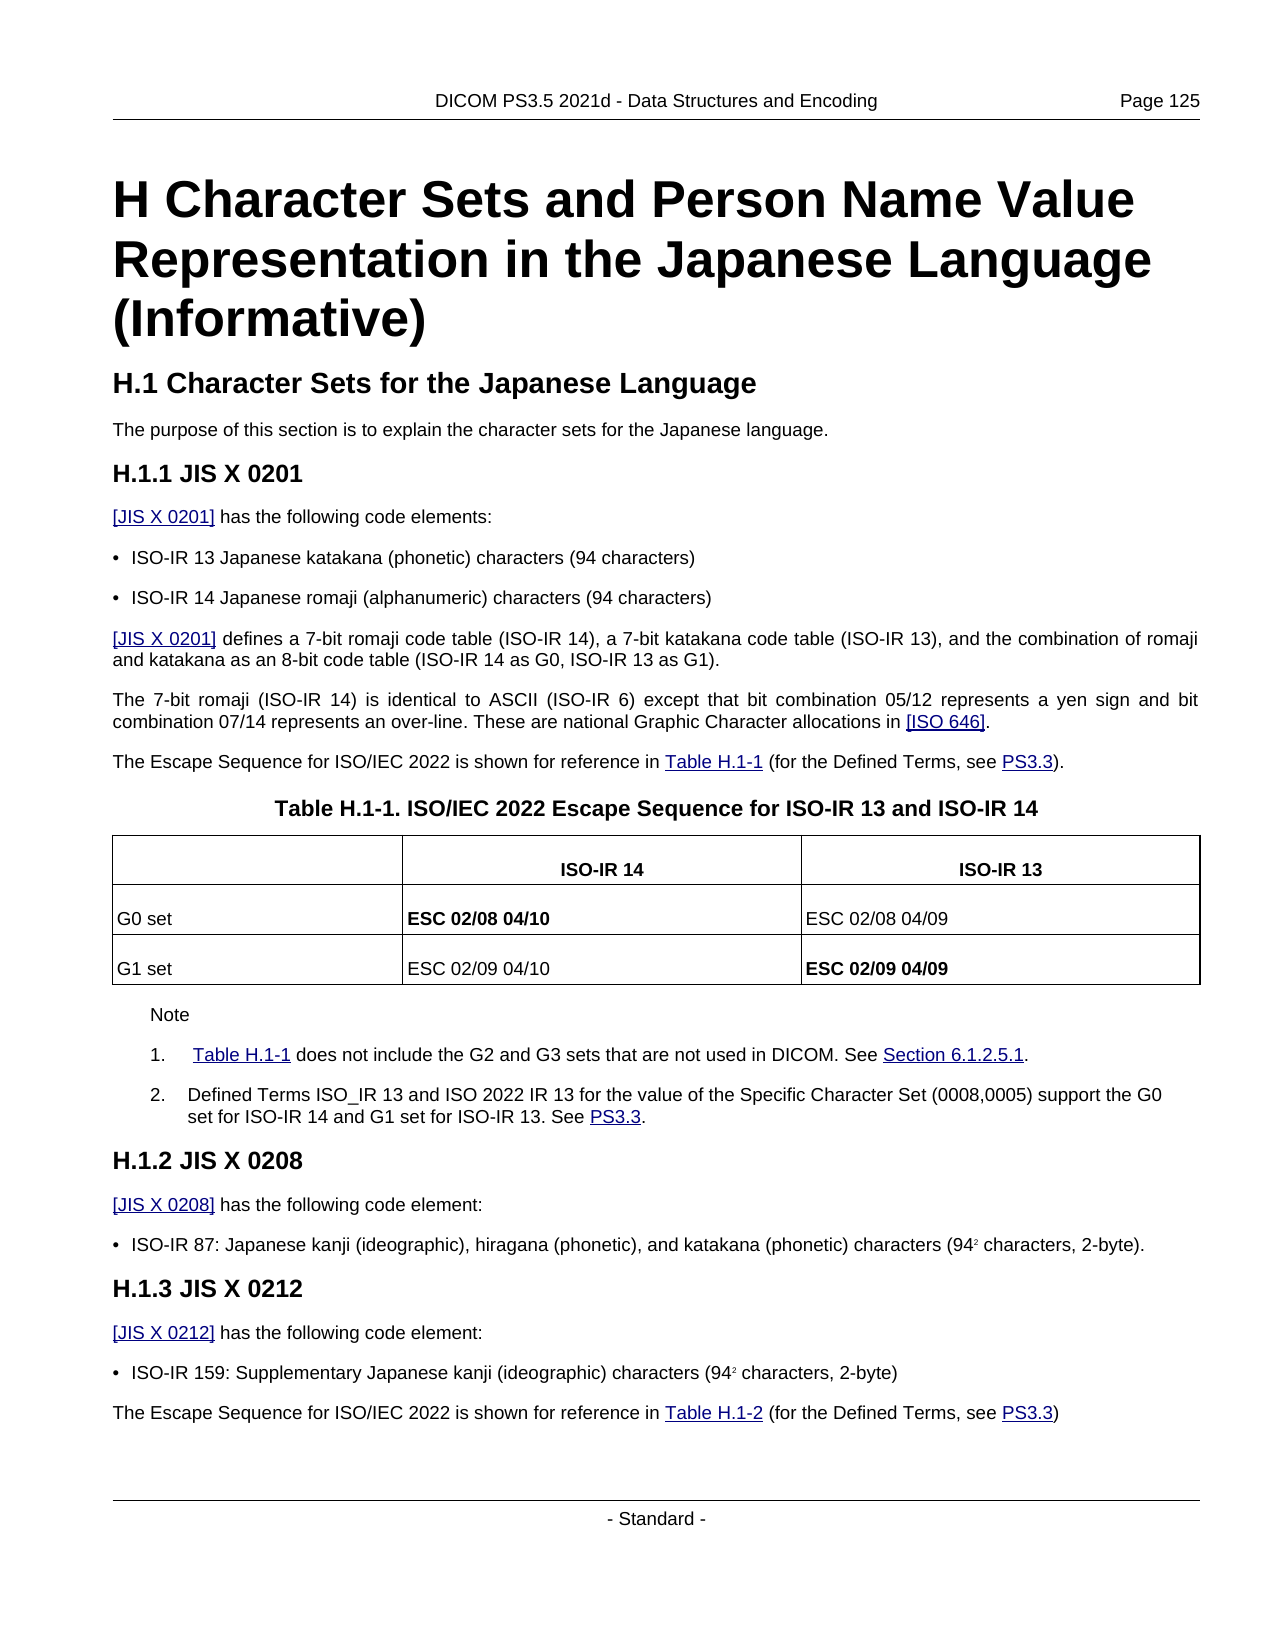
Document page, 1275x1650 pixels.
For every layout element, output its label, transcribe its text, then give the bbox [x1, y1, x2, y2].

table_header ISO-IR 13 [802, 836, 1199, 884]
text The Escape Sequence for ISO/IEC 2022 is shown for reference in Table H.1-1 (for the Defined Terms, see PS3.3). [112, 751, 1200, 773]
text [JIS X 0201] defines a 7-bit romaji code table (ISO-IR 14), a 7-bit katakana code table (ISO-IR 13), and the combination of romaji and katakana as an 8-bit code table (ISO-IR 14 as G0, ISO-IR 13 as G1). [112, 627, 1200, 670]
text The 7-bit romaji (ISO-IR 14) is identical to ASCII (ISO-IR 6) except that bit combination 05/12 represents a yen sign and bit combination 07/14 represents an over-line. These are national Graphic Character allocations in [ISO 646]. [112, 689, 1200, 732]
text H.1.2 JIS X 0208 [112, 1146, 1200, 1174]
text The Escape Sequence for ISO/IEC 2022 is shown for reference in Table H.1-2 (for the Defined Terms, see PS3.3) [112, 1402, 1200, 1424]
table_cell ESC 02/09 04/09 [802, 935, 1199, 983]
text H Character Sets and Person Name Value Representation in the Japanese Language (Informative) [112, 169, 1200, 347]
text • ISO-IR 14 Japanese romaji (alphanumeric) characters (94 characters) [112, 587, 1200, 608]
text 1. Table H.1-1 does not include the G2 and G3 sets that are not used in DICOM. See Section 6.1.2.5.1. [150, 1044, 1162, 1065]
table_header [113, 836, 402, 884]
text 2. Defined Terms ISO_IR 13 and ISO 2022 IR 13 for the value of the Specific Character Set (0008,0005) support the G0 set for ISO-IR 14 and G1 set for ISO-IR 13. See PS3.3. [150, 1084, 1162, 1127]
table_header ISO-IR 14 [403, 836, 801, 884]
table_cell G1 set [113, 935, 402, 983]
text [JIS X 0208] has the following code element: [112, 1193, 1200, 1215]
text H.1.1 JIS X 0201 [112, 459, 1200, 488]
text • ISO-IR 13 Japanese katakana (phonetic) characters (94 characters) [112, 547, 1200, 568]
text [JIS X 0212] has the following code element: [112, 1321, 1200, 1343]
text Table H.1-1. ISO/IEC 2022 Escape Sequence for ISO-IR 13 and ISO-IR 14 [112, 795, 1200, 821]
text Note [150, 1003, 1162, 1025]
text [JIS X 0201] has the following code elements: [112, 506, 1200, 528]
table_cell G0 set [113, 885, 402, 934]
table_cell ESC 02/08 04/10 [403, 885, 801, 934]
text The purpose of this section is to explain the character sets for the Japanese language. [112, 418, 1200, 440]
text H.1 Character Sets for the Japanese Language [112, 366, 1200, 400]
text • ISO-IR 87: Japanese kanji (ideographic), hiragana (phonetic), and katakana (phonetic) characters (942 characters, 2-byte). [112, 1234, 1200, 1255]
table_cell ESC 02/08 04/09 [802, 885, 1199, 934]
text H.1.3 JIS X 0212 [112, 1274, 1200, 1303]
table_cell ESC 02/09 04/10 [403, 935, 801, 983]
text • ISO-IR 159: Supplementary Japanese kanji (ideographic) characters (942 characters, 2-byte) [112, 1362, 1200, 1383]
